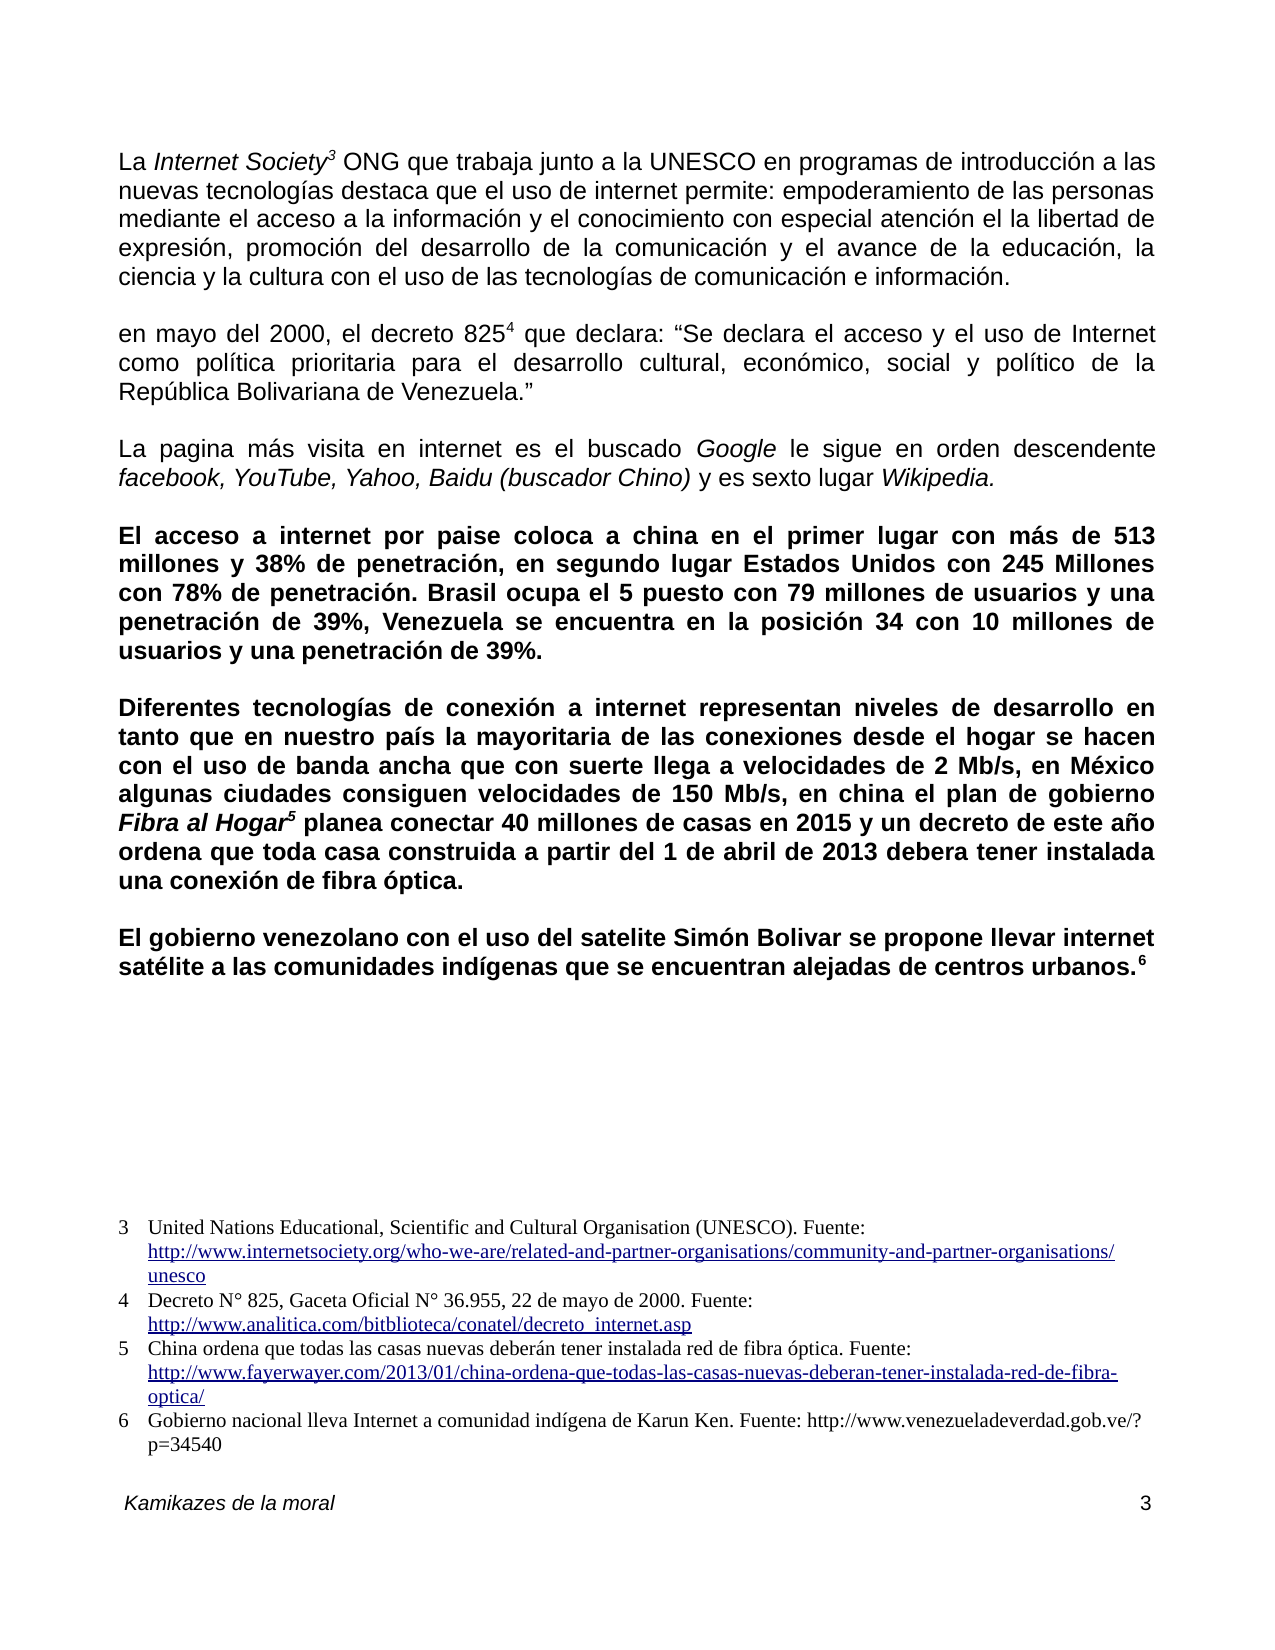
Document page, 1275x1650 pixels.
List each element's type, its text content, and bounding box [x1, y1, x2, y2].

text La Internet Society ONG que trabaja junto a la UNESCO en programas de introducción a las nuevas tecnologías destaca que el uso de internet permite: empoderamiento de las personas mediante el acceso a la información y el conocimiento con especial atención el la libertad de expresión, promoción del desarrollo de la comunicación y el avance de la educación, la ciencia y la cultura con el uso de las tecnologías de comunicación e información. [118, 147, 1157, 291]
text El acceso a internet por paise coloca a china en el primer lugar con más de 513 millones y 38% de penetración, en segundo lugar Estados Unidos con 245 Millones con 78% de penetración. Brasil ocupa el 5 puesto con 79 millones de usuarios y una penetración de 39%, Venezuela se encuentra en la posición 34 con 10 millones de usuarios y una penetración de 39%. [118, 521, 1157, 664]
text Diferentes tecnologías de conexión a internet representan niveles de desarrollo en tanto que en nuestro país la mayoritaria de las conexiones desde el hogar se hacen con el uso de banda ancha que con suerte llega a velocidades de 2 Mb/s, en México algunas ciudades consiguen velocidades de 150 Mb/s, en china el plan de gobierno Fibra al Hogar planea conectar 40 millones de casas en 2015 y un decreto de este año ordena que toda casa construida a partir del 1 de abril de 2013 debera tener instalada una conexión de fibra óptica. [118, 693, 1157, 894]
text El gobierno venezolano con el uso del satelite Simón Bolivar se propone llevar internet satélite a las comunidades indígenas que se encuentran alejadas de centros urbanos. [118, 923, 1157, 981]
text United Nations Educational, Scientific and Cultural Organisation (UNESCO). Fuente: http://www.internetsociety.org/who-we-are/related-and-partner-organisations/community-and-partner-organisations/unesco [118, 1215, 1157, 1287]
text Gobierno nacional lleva Internet a comunidad indígena de Karun Ken. Fuente: http://www.venezueladeverdad.gob.ve/?p=34540 [118, 1408, 1157, 1456]
text La pagina más visita en internet es el buscado Google le sigue en orden descendente facebook, YouTube, Yahoo, Baidu (buscador Chino) y es sexto lugar Wikipedia. [118, 434, 1157, 492]
text en mayo del 2000, el decreto 825 que declara: “Se declara el acceso y el uso de Internet como política prioritaria para el desarrollo cultural, económico, social y político de la República Bolivariana de Venezuela.” [118, 319, 1157, 406]
text Decreto N° 825, Gaceta Oficial N° 36.955, 22 de mayo de 2000. Fuente: http://www.analitica.com/bitblioteca/conatel/decreto_internet.asp [118, 1287, 1157, 1336]
text China ordena que todas las casas nuevas deberán tener instalada red de fibra óptica. Fuente: http://www.fayerwayer.com/2013/01/china-ordena-que-todas-las-casas-nuevas-deberan-tener-instalada-red-de-fibra-optica/ [118, 1336, 1157, 1408]
